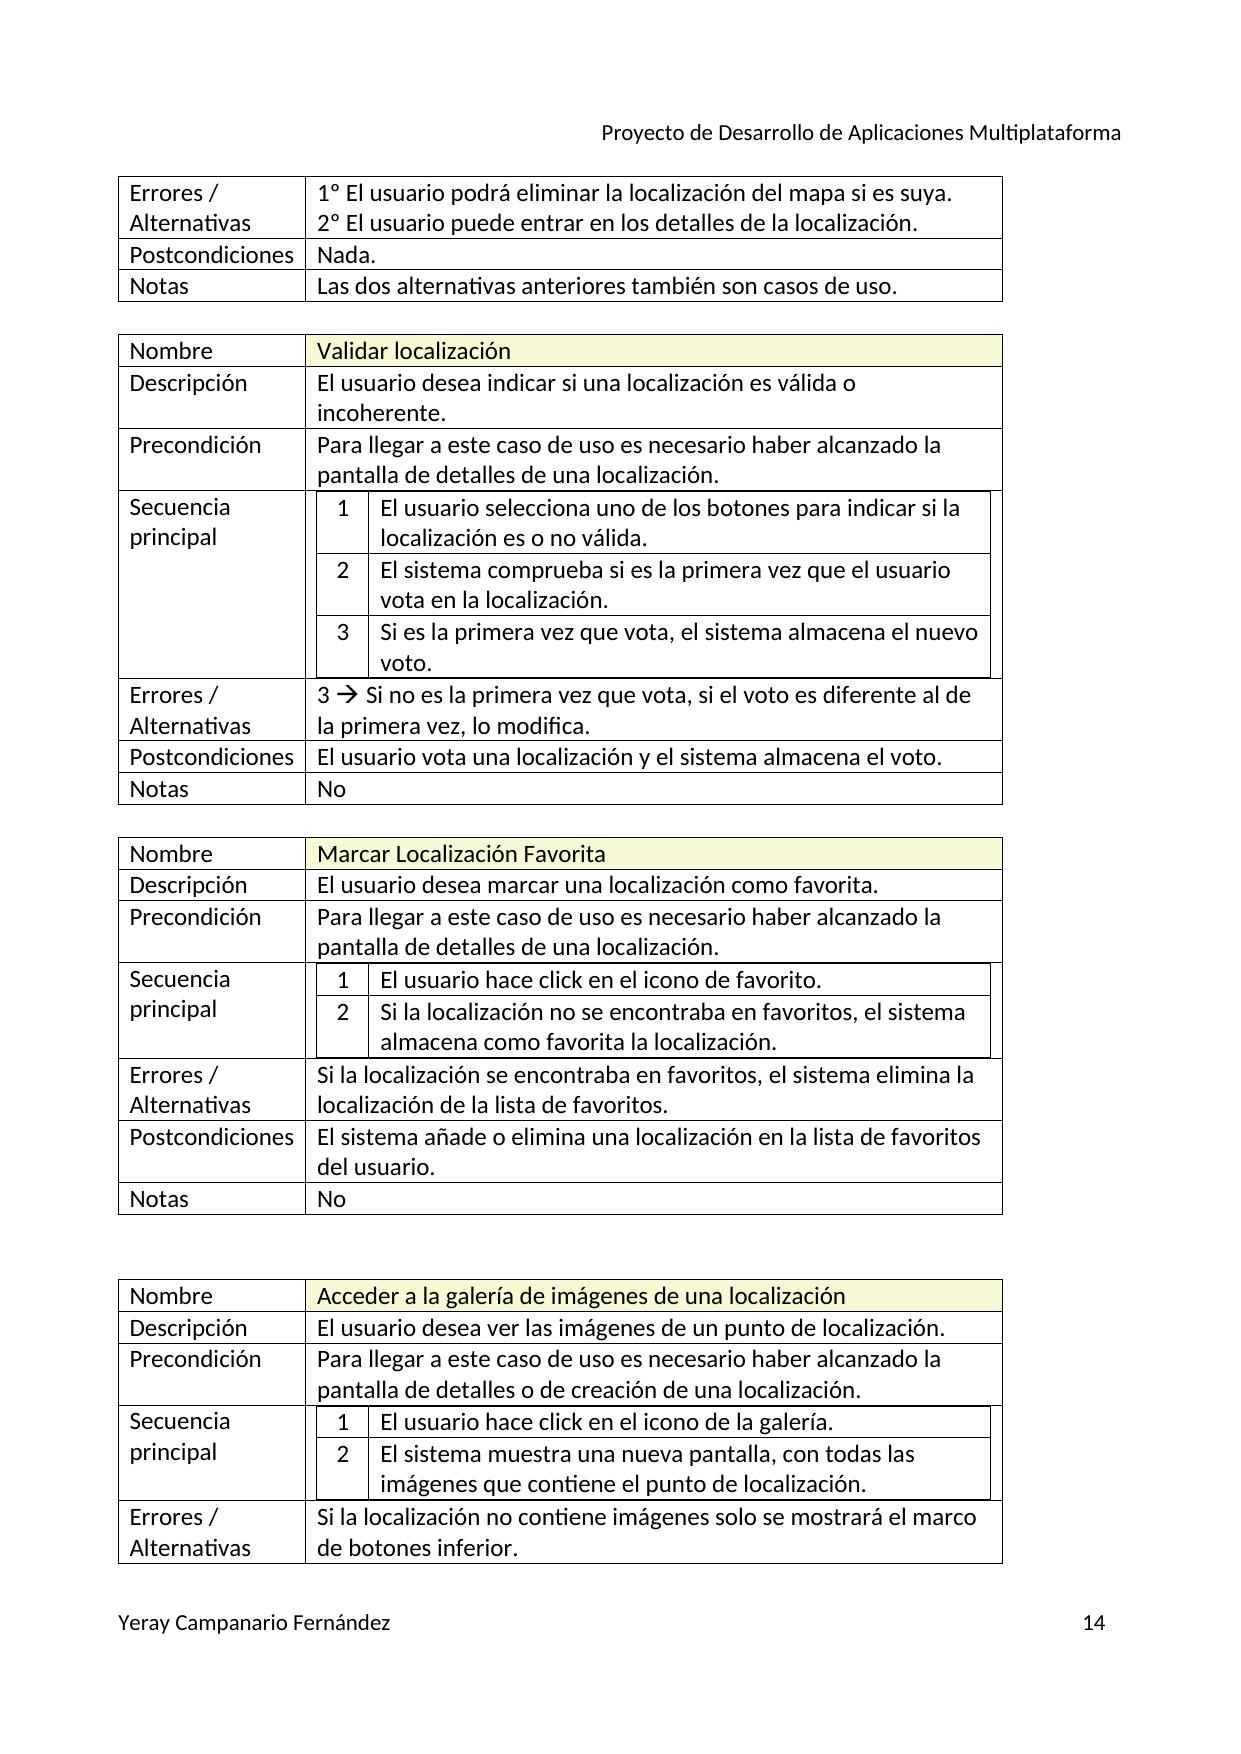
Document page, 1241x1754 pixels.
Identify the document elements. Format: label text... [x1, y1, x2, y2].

table_cell Notas [119, 773, 305, 803]
table_header 1 [317, 964, 368, 995]
table_cell Errores / Alternativas [119, 177, 305, 238]
table_cell Notas [119, 270, 305, 301]
table_cell Si la localización no contiene imágenes solo se mostrará el marco de botones inferior. [306, 1501, 1002, 1562]
table_cell 2 [317, 554, 368, 615]
table_cell [306, 963, 316, 1058]
table_cell Errores / Alternativas [119, 1501, 305, 1562]
table_cell No [306, 1183, 1002, 1214]
table_cell Si la localización se encontraba en favoritos, el sistema elimina la localización de la lista de favoritos. [306, 1059, 1002, 1120]
table_header Nombre [119, 1280, 305, 1311]
table_header El usuario hace click en el icono de la galería. [369, 1407, 990, 1437]
table_cell Si es la primera vez que vota, el sistema almacena el nuevo voto. [369, 616, 990, 677]
table_cell El sistema comprueba si es la primera vez que el usuario vota en la localización. [369, 554, 990, 615]
table_cell 2 [317, 1438, 368, 1499]
table_cell El usuario desea marcar una localización como favorita. [306, 870, 1002, 900]
table_cell Notas [119, 1183, 305, 1214]
table_header El usuario selecciona uno de los botones para indicar si la localización es o no válida. [369, 492, 990, 553]
table_cell Nada. [306, 239, 1002, 269]
table_cell [991, 491, 1002, 678]
table_header 1 [317, 1407, 368, 1437]
table_header Acceder a la galería de imágenes de una localización [306, 1280, 1002, 1311]
table_header Nombre [119, 335, 305, 366]
table_cell Para llegar a este caso de uso es necesario haber alcanzado la pantalla de detalles de una localización. [306, 901, 1002, 962]
table_cell Postcondiciones [119, 239, 305, 269]
table_cell Secuencia principal [119, 1406, 305, 1500]
table_header Marcar Localización Favorita [306, 838, 1002, 868]
table_header El usuario hace click en el icono de favorito. [369, 964, 990, 995]
table_cell Postcondiciones [119, 1121, 305, 1182]
table_header 1 [317, 492, 368, 553]
table_cell Si la localización no se encontraba en favoritos, el sistema almacena como favorita la localización. [369, 996, 990, 1057]
table_header Validar localización [306, 335, 1002, 366]
table_cell 3  Si no es la primera vez que vota, si el voto es diferente al de la primera vez, lo modifica. [306, 679, 1002, 740]
table_cell El sistema muestra una nueva pantalla, con todas las imágenes que contiene el punto de localización. [369, 1438, 990, 1499]
table_cell 3 [317, 616, 368, 677]
table_cell El usuario desea ver las imágenes de un punto de localización. [306, 1312, 1002, 1342]
table_cell Precondición [119, 1344, 305, 1404]
table_cell 1º El usuario podrá eliminar la localización del mapa si es suya. 2º El usuario puede entrar en los detalles de la localización. [306, 177, 1002, 238]
table_cell Precondición [119, 901, 305, 962]
table_cell Para llegar a este caso de uso es necesario haber alcanzado la pantalla de detalles de una localización. [306, 429, 1002, 490]
table_cell No [306, 773, 1002, 803]
table_cell Precondición [119, 429, 305, 490]
table_cell [991, 963, 1002, 1058]
table_header Nombre [119, 838, 305, 868]
table_cell Errores / Alternativas [119, 1059, 305, 1120]
table_cell El sistema añade o elimina una localización en la lista de favoritos del usuario. [306, 1121, 1002, 1182]
table_cell Errores / Alternativas [119, 679, 305, 740]
table_cell El usuario desea indicar si una localización es válida o incoherente. [306, 367, 1002, 428]
table_cell Secuencia principal [119, 963, 305, 1058]
table_cell Descripción [119, 870, 305, 900]
table_cell [991, 1406, 1002, 1500]
table_cell Para llegar a este caso de uso es necesario haber alcanzado la pantalla de detalles o de creación de una localización. [306, 1344, 1002, 1404]
table_cell Descripción [119, 367, 305, 428]
table_cell Secuencia principal [119, 491, 305, 678]
table_cell Las dos alternativas anteriores también son casos de uso. [306, 270, 1002, 301]
table_cell Descripción [119, 1312, 305, 1342]
table_cell [306, 491, 316, 678]
table_cell 2 [317, 996, 368, 1057]
table_cell [306, 1406, 316, 1500]
table_cell El usuario vota una localización y el sistema almacena el voto. [306, 741, 1002, 772]
table_cell Postcondiciones [119, 741, 305, 772]
